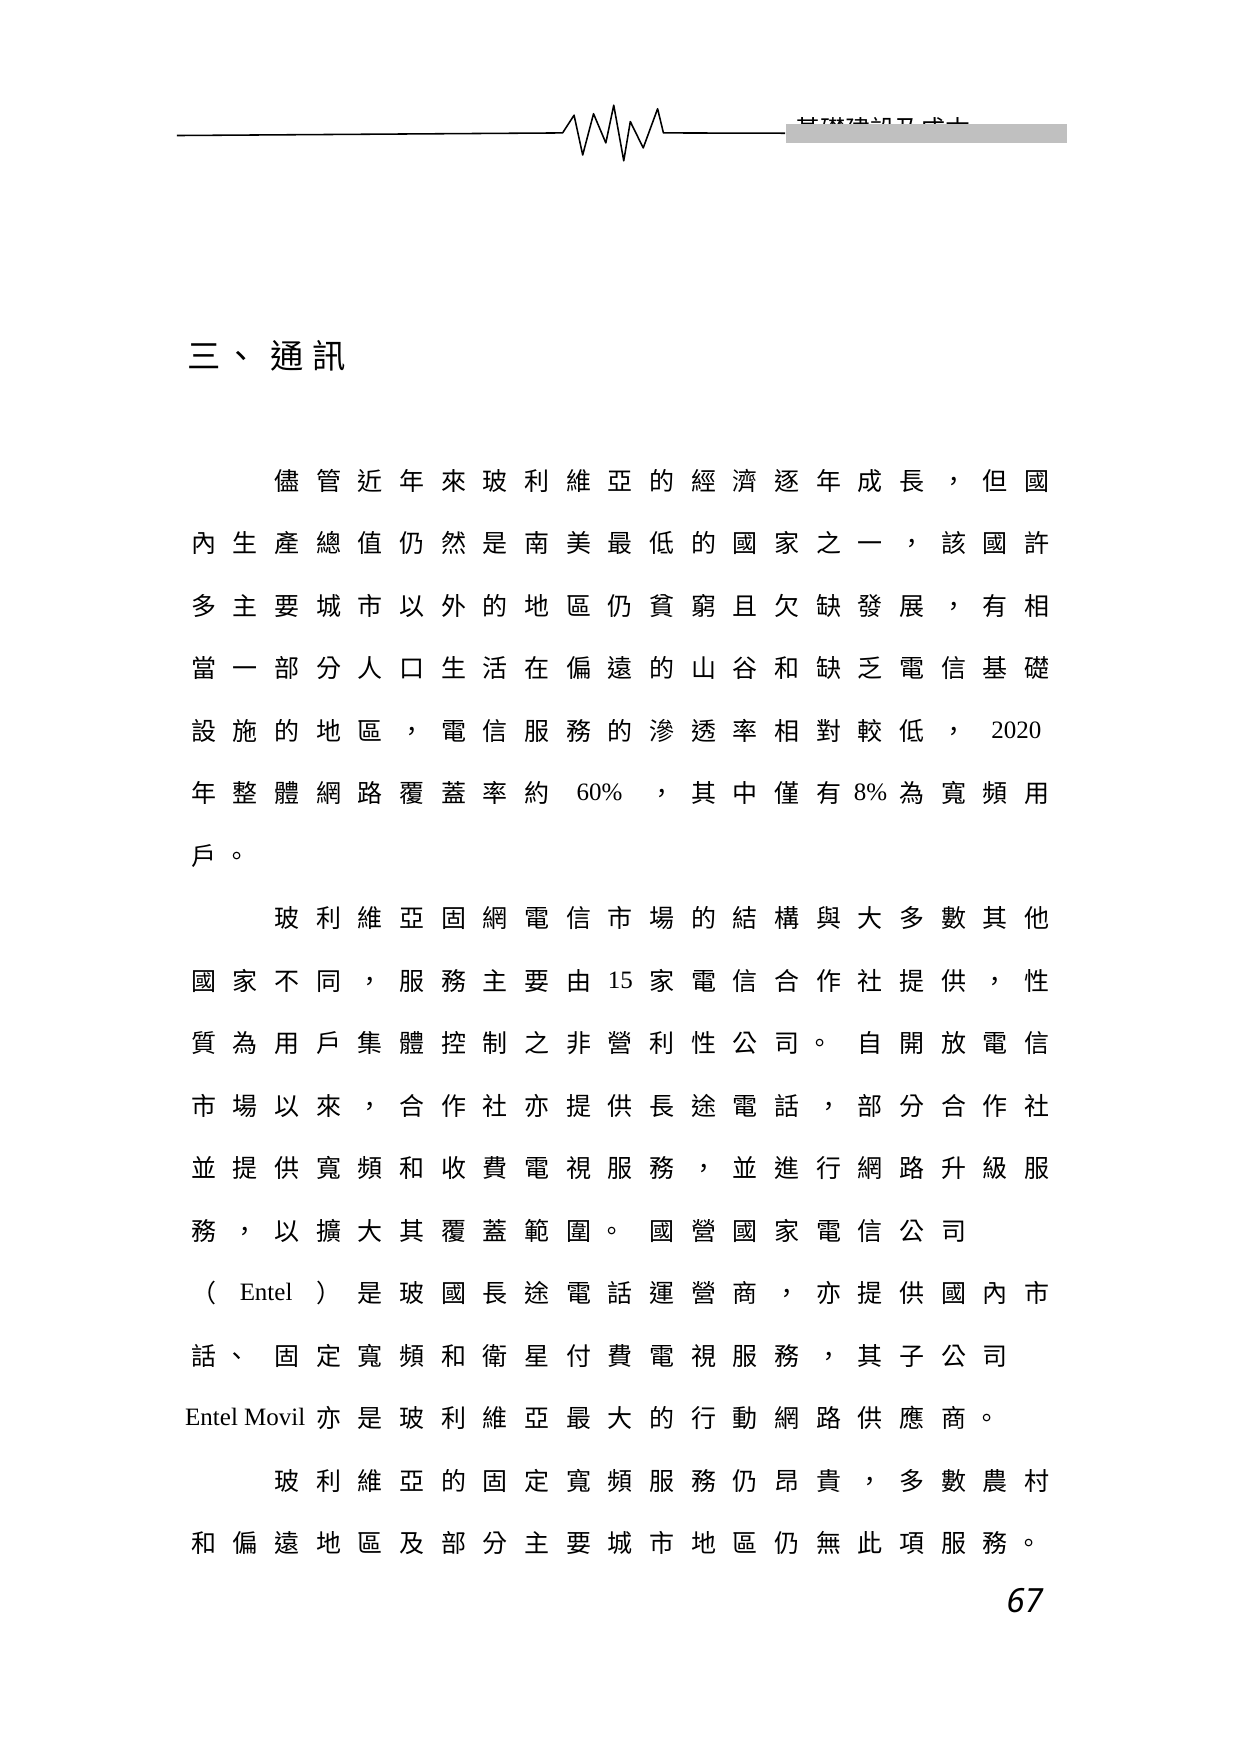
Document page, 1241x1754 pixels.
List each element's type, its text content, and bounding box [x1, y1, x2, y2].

text 儘管近年來玻利維亞的經濟逐年成長，但國內生產總值仍然是南美最低的國家之一，該國許多主要城市以外的地區仍貧窮且欠缺發展，有相當一部分人口生活在偏遠的山谷和缺乏電信基礎設施的地區，電信服務的滲透率相對較低，2020年整體網路覆蓋率約60%，其中僅有8%為寬頻用戶。 [183, 438, 1058, 875]
text 玻利維亞的固定寬頻服務仍昂貴，多數農村和偏遠地區及部分主要城市地區仍無此項服務。 [183, 1438, 1058, 1563]
text 玻利維亞固網電信市場的結構與大多數其他國家不同，服務主要由15家電信合作社提供，性質為用戶集體控制之非營利性公司。自開放電信市場以來，合作社亦提供長途電話，部分合作社並提供寬頻和收費電視服務，並進行網路升級服務，以擴大其覆蓋範圍。國營國家電信公司（Entel）是玻國長途電話運營商，亦提供國內市話、固定寬頻和衛星付費電視服務，其子公司Entel Movil亦是玻利維亞最大的行動網路供應商。 [183, 875, 1058, 1438]
text 三、通訊 [183, 313, 1058, 375]
